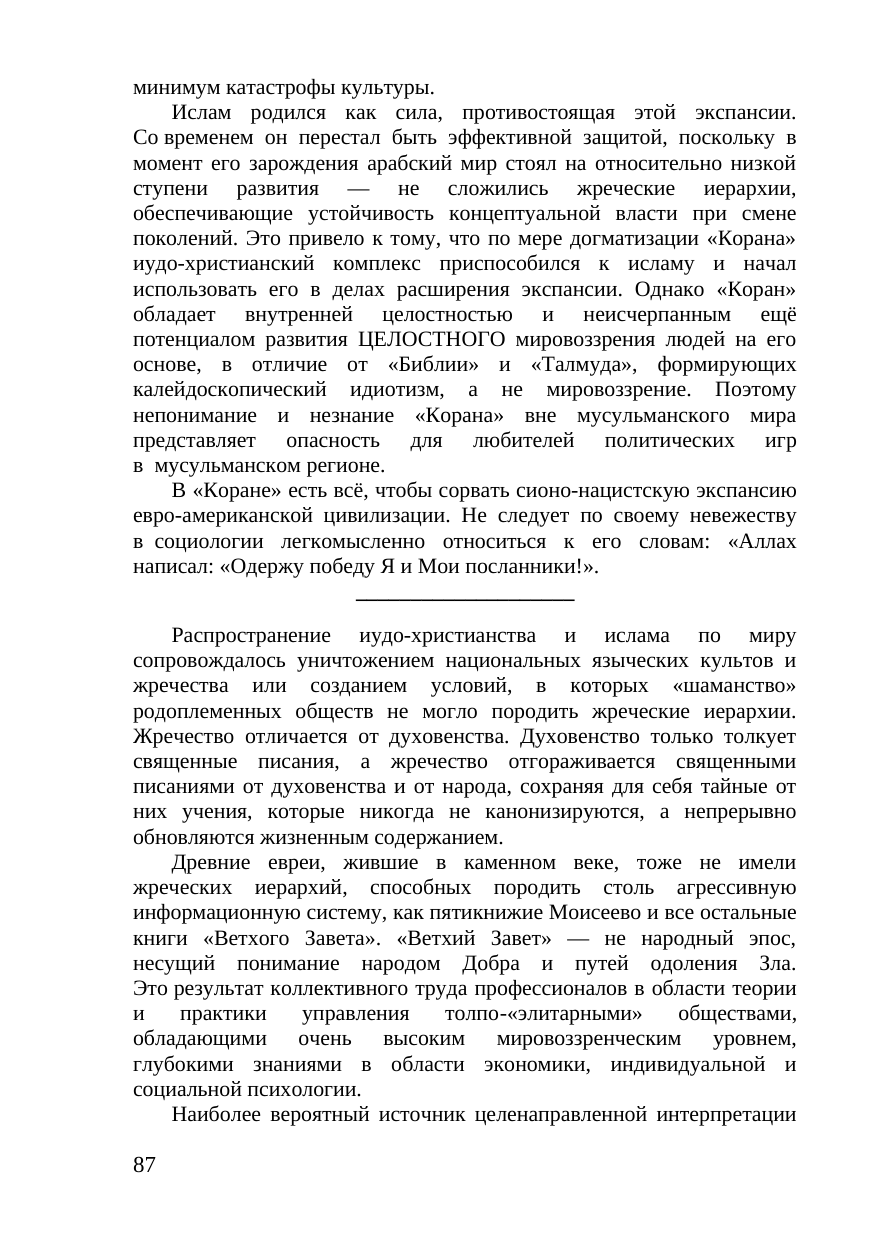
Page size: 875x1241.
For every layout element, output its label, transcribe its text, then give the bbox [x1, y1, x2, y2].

text Наиболее вероятный источник целенаправленной интерпретации [133, 1101, 797, 1126]
text ____________________ [133, 578, 797, 603]
text Ислам родился как сила, противостоящая этой экспансии. Со временем он перестал быть эффективной защитой, поскольку в момент его зарождения арабский мир стоял на относительно низкой ступени развития — не сложились жреческие иерархии, обеспечивающие устойчивость концептуальной власти при смене поколений. Это привело к тому, что по мере догматизации «Корана» иудо-христианский комплекс приспособился к исламу и начал использовать его в делах расширения экспансии. Однако «Коран» обладает внутренней целостностью и неисчерпанным ещё потенциалом развития ЦЕЛОСТНОГО мировоззрения людей на его основе, в отличие от «Библии» и «Талмуда», формирующих калейдоскопический идиотизм, а не мировоззрение. Поэтому непонимание и незнание «Корана» вне мусульманского мира представляет опасность для любителей политических игр в мусульманском регионе. [133, 99, 797, 477]
text Древние евреи, жившие в каменном веке, тоже не имели жреческих иерархий, способных породить столь агрессивную информационную систему, как пятикнижие Моисеево и все остальные книги «Ветхого Завета». «Ветхий Завет» — не народный эпос, несущий понимание народом Добра и путей одоления Зла. Это результат коллективного труда профессионалов в области теории и практики управления толпо‑«элитарными» обществами, обладающими очень высоким мировоззренческим уровнем, глубокими знаниями в области экономики, индивидуальной и социальной психологии. [133, 849, 797, 1101]
text В «Коране» есть всё, чтобы сорвать сионо-нацистскую экспансию евро-американской цивилизации. Не следует по своему невежеству в социологии легкомысленно относиться к его словам: «Аллах написал: «Одержу победу Я и Мои посланники!». [133, 477, 797, 578]
text Распространение иудо-христианства и ислама по миру сопровождалось уничтожением национальных языческих культов и жречества или созданием условий, в которых «шаманство» родоплеменных обществ не могло породить жреческие иерархии. Жречество отличается от духовенства. Духовенство только толкует священные писания, а жречество отгораживается священными писаниями от духовенства и от народа, сохраняя для себя тайные от них учения, которые никогда не канонизируются, а непрерывно обновляются жизненным содержанием. [133, 622, 797, 849]
text минимум катастрофы культуры. [133, 74, 797, 99]
